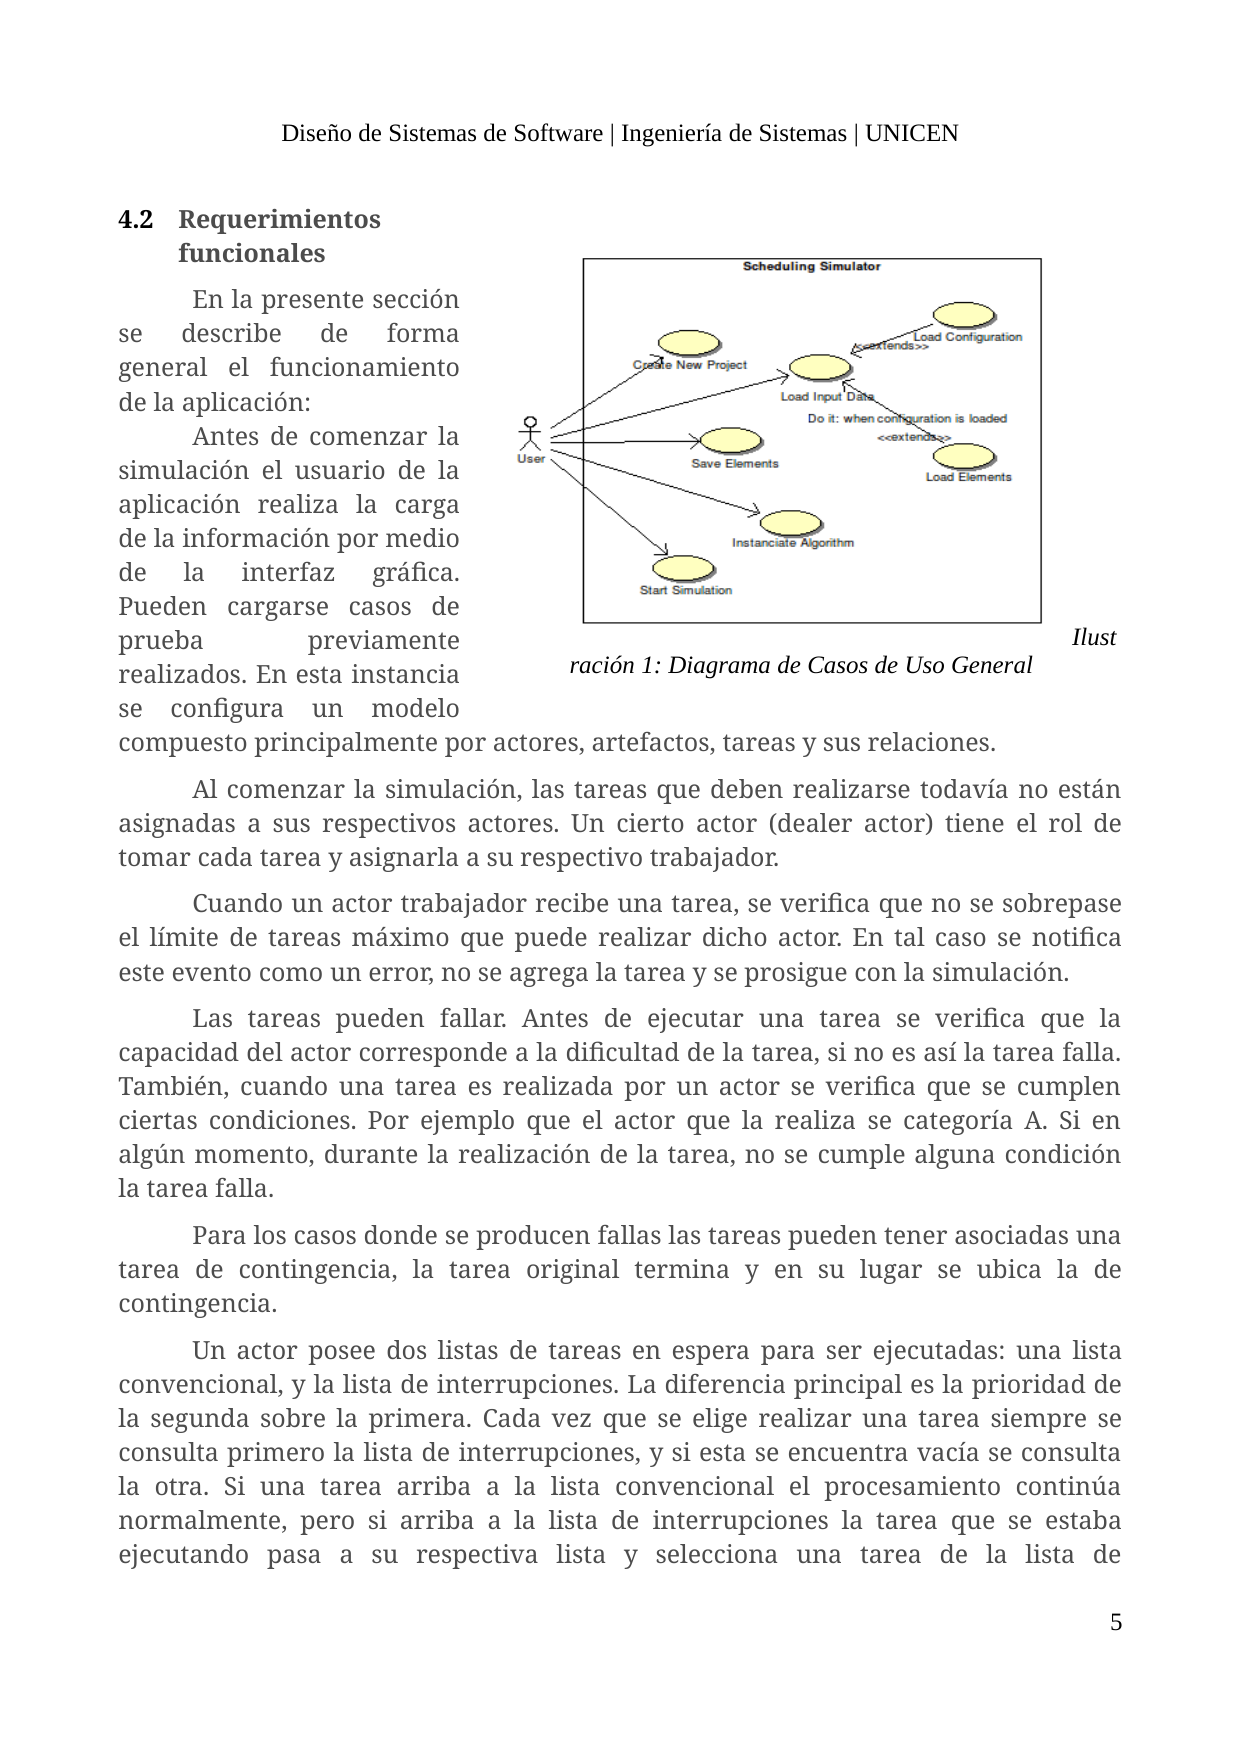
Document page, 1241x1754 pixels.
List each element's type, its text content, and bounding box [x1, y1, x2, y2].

picture [502, 258, 1056, 637]
text Un actor posee dos listas de tareas en espera para ser ejecutadas: una lista convencional, y la lista de interrupciones. La diferencia principal es la prioridad de la segunda sobre la primera. Cada vez que se elige realizar una tarea siempre se consulta primero la lista de interrupciones, y si esta se encuentra vacía se consulta la otra. Si una tarea arriba a la lista convencional el procesamiento continúa normalmente, pero si arriba a la lista de interrupciones la tarea que se estaba ejecutando pasa a su respectiva lista y selecciona una tarea de la lista de [118, 1332, 1122, 1571]
subtitle Requerimientos funcionales [118, 201, 1122, 269]
text Al comenzar la simulación, las tareas que deben realizarse todavía no están asignadas a sus respectivos actores. Un cierto actor (dealer actor) tiene el rol de tomar cada tarea y asignarla a su respectivo trabajador. [118, 771, 1122, 873]
text Para los casos donde se producen fallas las tareas pueden tener asociadas una tarea de contingencia, la tarea original termina y en su lugar se ubica la de contingencia. [118, 1218, 1122, 1320]
text En la presente sección se describe de forma general el funcionamiento de la aplicación: [118, 282, 478, 418]
text Antes de comenzar la simulación el usuario de la aplicación realiza la carga de la información por medio de la interfaz gráfica. Pueden cargarse casos de prueba previamente realizados. En esta instancia se configura un modelo compuesto principalmente por actores, artefactos, tareas y sus relaciones. [118, 418, 1122, 759]
text Cuando un actor trabajador recibe una tarea, se verifica que no se sobrepase el límite de tareas máximo que puede realizar dicho actor. En tal caso se notifica este evento como un error, no se agrega la tarea y se prosigue con la simulación. [118, 886, 1122, 988]
text Ilustración 1: Diagrama de Casos de Uso General [482, 249, 1122, 679]
text Las tareas pueden fallar. Antes de ejecutar una tarea se verifica que la capacidad del actor corresponde a la dificultad de la tarea, si no es así la tarea falla. También, cuando una tarea es realizada por un actor se verifica que se cumplen ciertas condiciones. Por ejemplo que el actor que la realiza se categoría A. Si en algún momento, durante la realización de la tarea, no se cumple alguna condición la tarea falla. [118, 1001, 1122, 1205]
